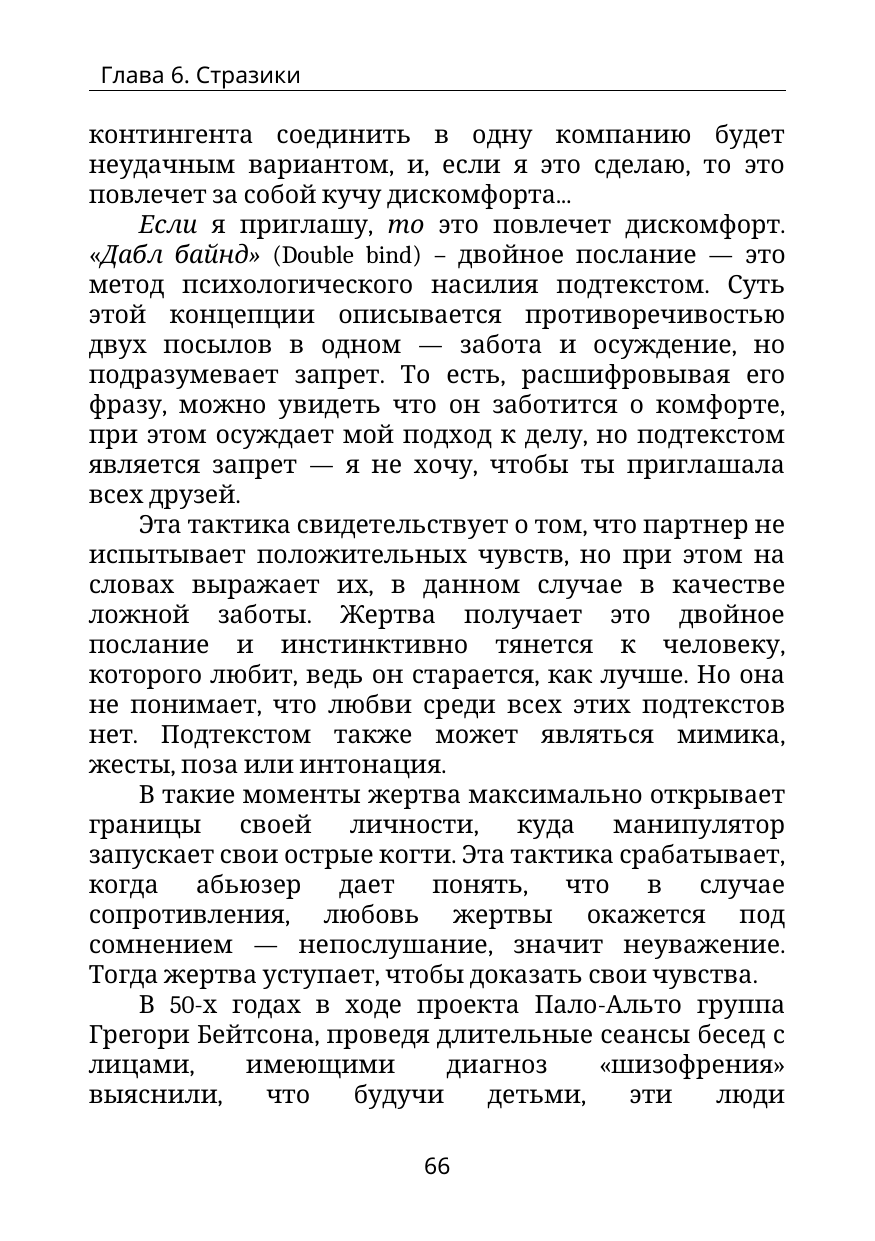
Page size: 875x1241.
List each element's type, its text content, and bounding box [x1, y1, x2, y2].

text Эта тактика свидетельствует о том, что партнер не испытывает положительных чувств, но при этом на словах выражает их, в данном случае в качестве ложной заботы. Жертва получает это двойное послание и инстинктивно тянется к человеку, которого любит, ведь он старается, как лучше. Но она не понимает, что любви среди всех этих подтекстов нет. Подтекстом также может являться мимика, жесты, поза или интонация. [88, 510, 786, 780]
text В такие моменты жертва максимально открывает границы своей личности, куда манипулятор запускает свои острые когти. Эта тактика срабатывает, когда абьюзер дает понять, что в случае сопротивления, любовь жертвы окажется под сомнением — непослушание, значит неуважение. Тогда жертва уступает, чтобы доказать свои чувства. [88, 780, 786, 990]
text В 50-х годах в ходе проекта Пало-Альто группа Грегори Бейтсона, проведя длительные сеансы бесед с лицами, имеющими диагноз «шизофрения» выяснили, что будучи детьми, эти люди [88, 990, 786, 1110]
text Если я приглашу, то это повлечет дискомфорт. «Дабл байнд» (Double bind) – двойное послание — это метод психологического насилия подтекстом. Суть этой концепции описывается противоречивостью двух посылов в одном — забота и осуждение, но подразумевает запрет. То есть, расшифровывая его фразу, можно увидеть что он заботится о комфорте, при этом осуждает мой подход к делу, но подтекстом является запрет — я не хочу, чтобы ты приглашала всех друзей. [88, 210, 786, 510]
text контингента соединить в одну компанию будет неудачным вариантом, и, если я это сделаю, то это повлечет за собой кучу дискомфорта... [88, 120, 786, 210]
